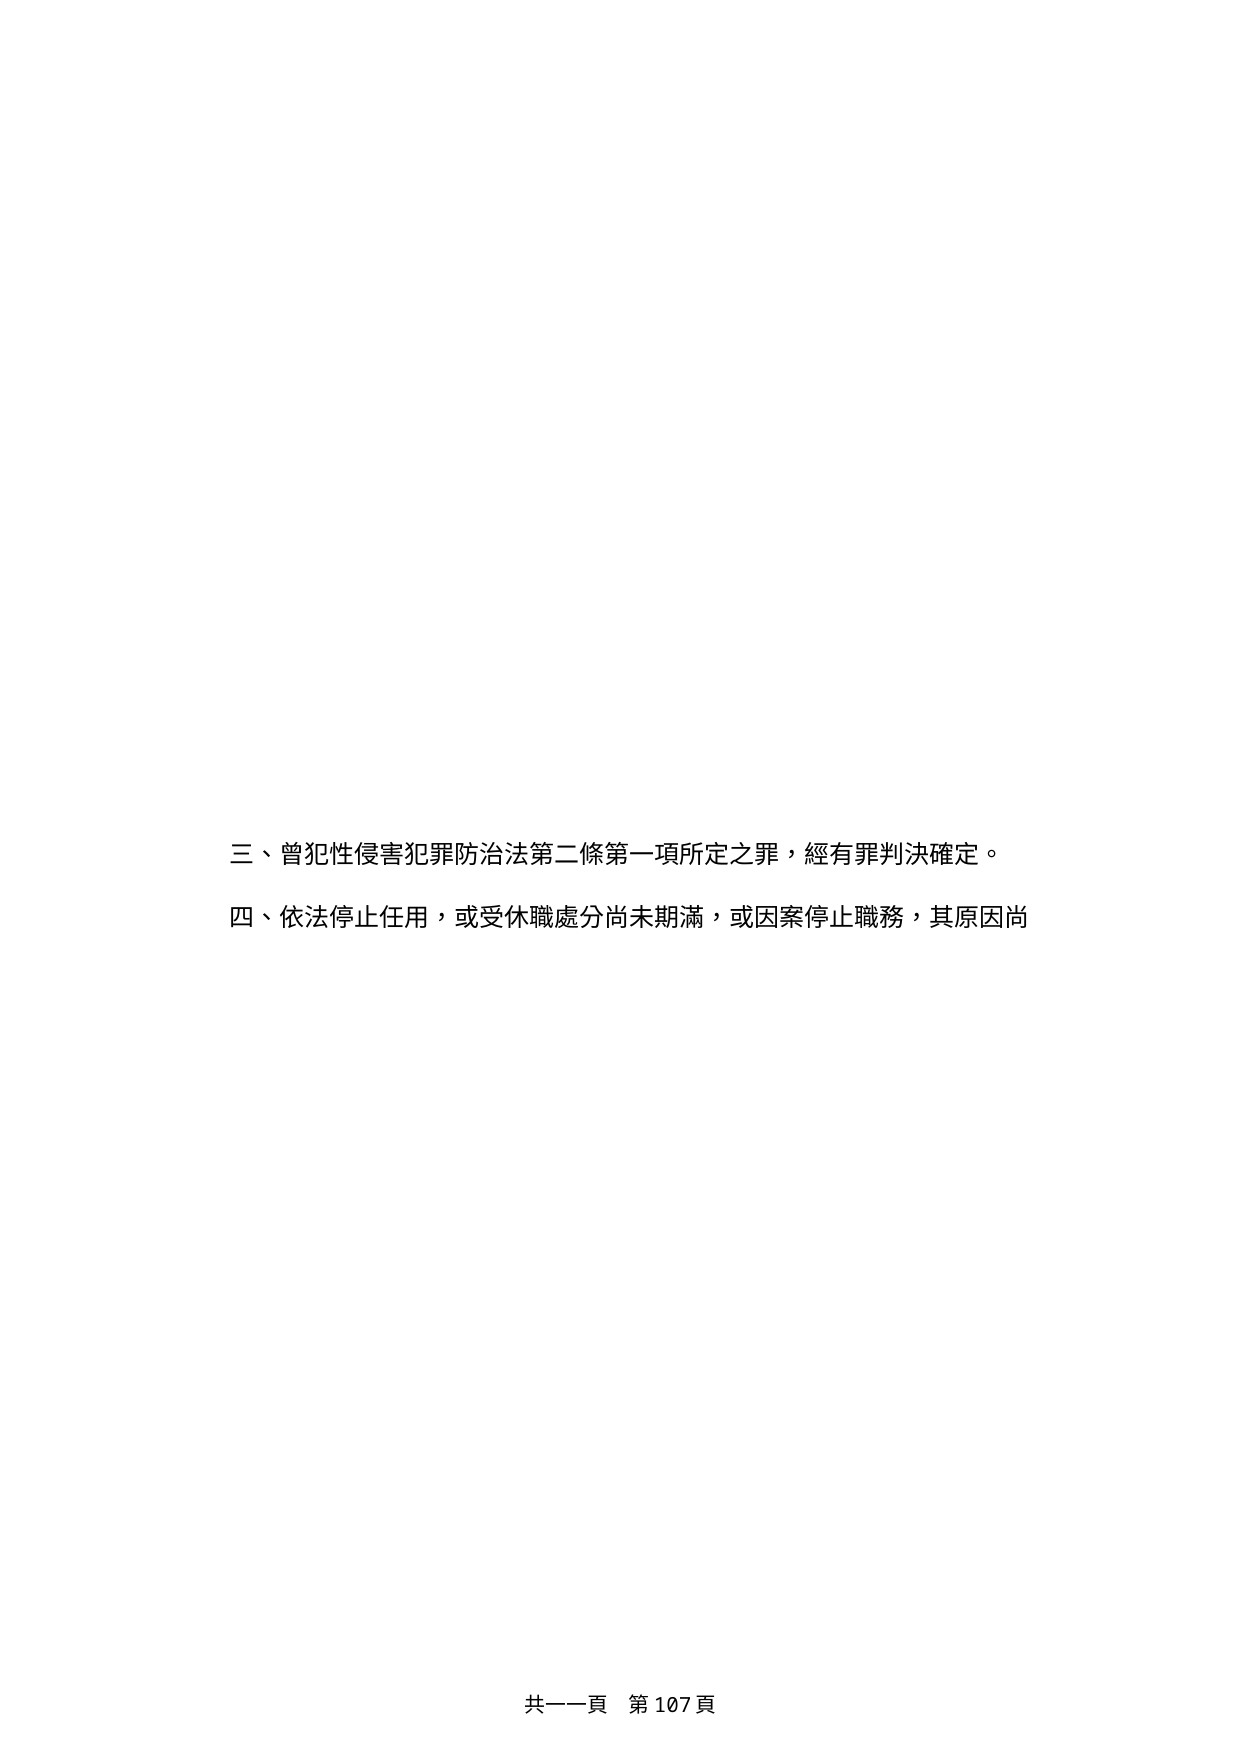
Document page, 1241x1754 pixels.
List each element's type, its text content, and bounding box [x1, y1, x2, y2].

text 四、依法停止任用，或受休職處分尚未期滿，或因案停止職務，其原因尚 [118, 874, 1122, 936]
text 三、曾犯性侵害犯罪防治法第二條第一項所定之罪，經有罪判決確定。 [118, 811, 1122, 874]
